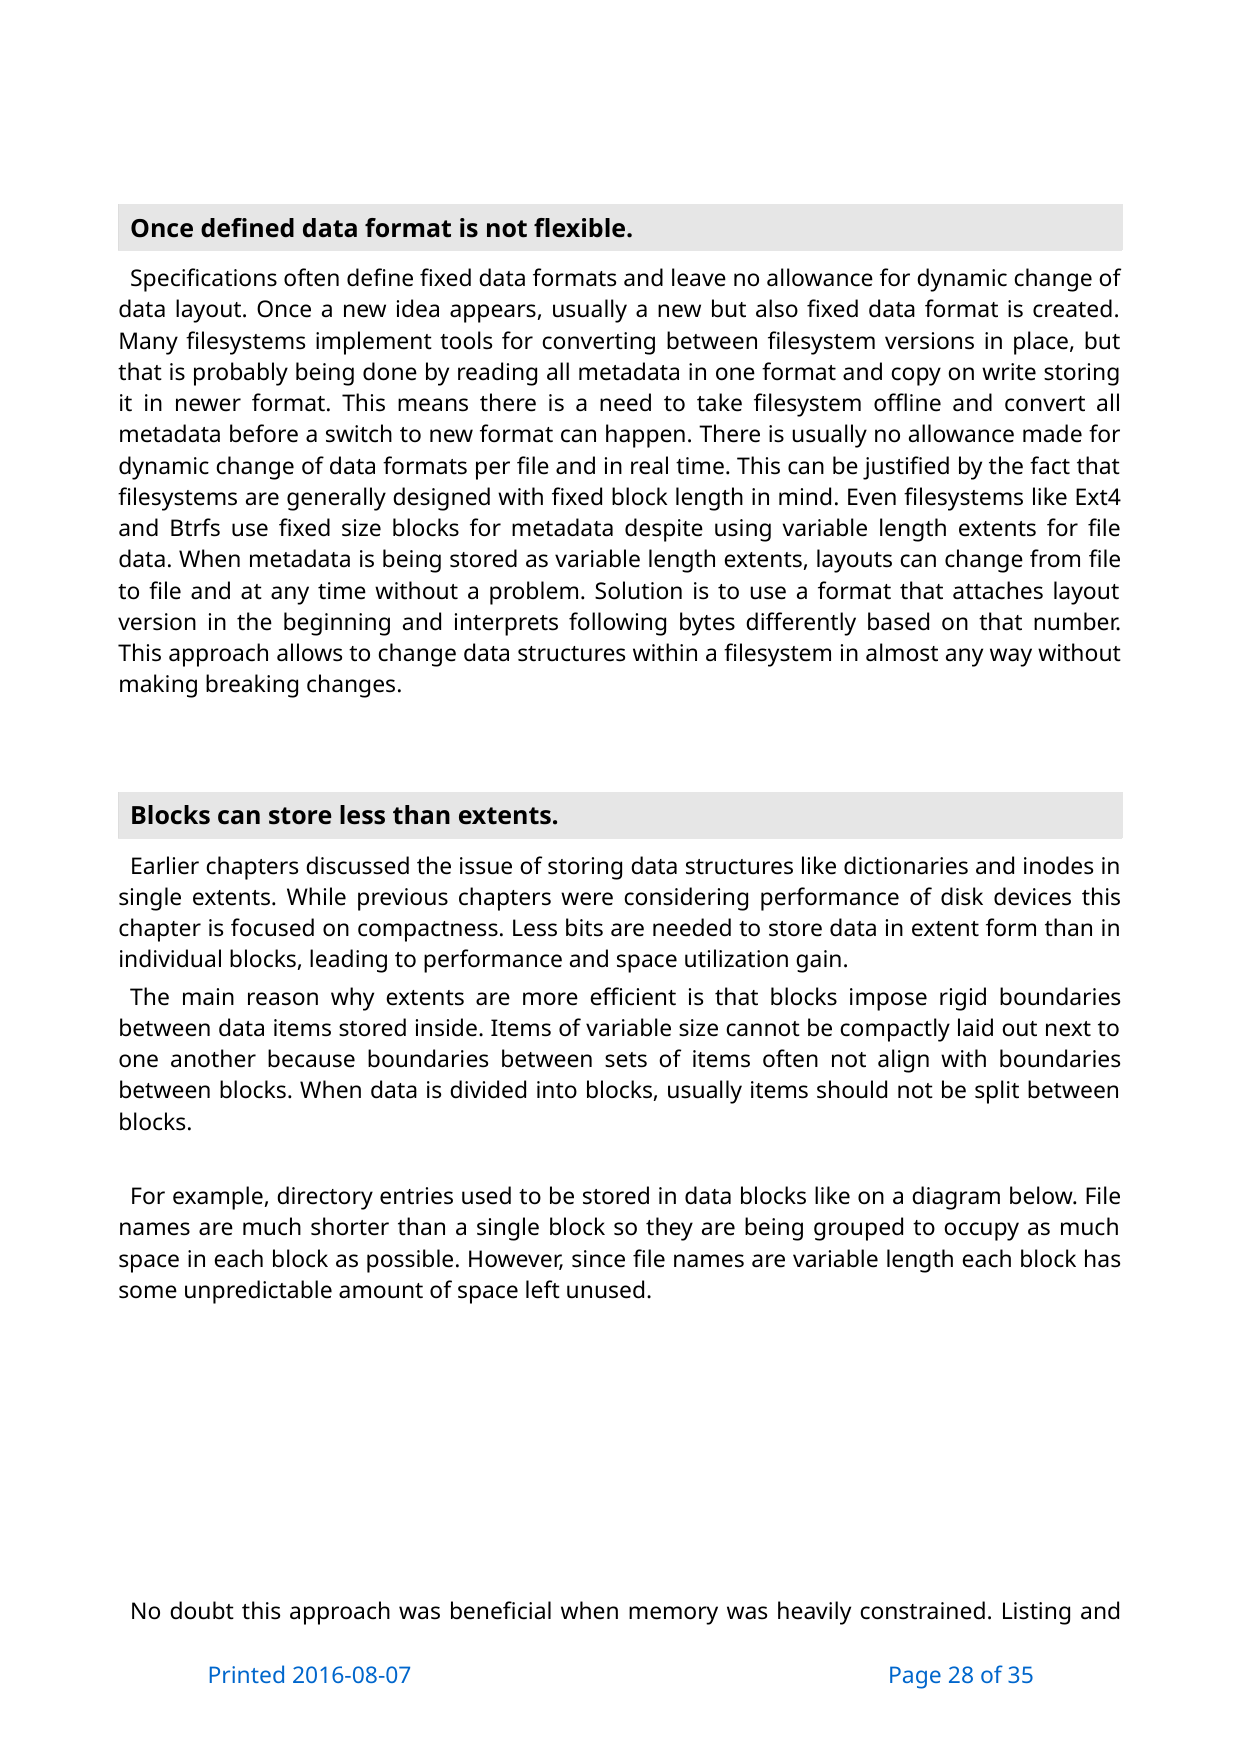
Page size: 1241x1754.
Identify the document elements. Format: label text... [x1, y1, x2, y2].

subtitle Blocks can store less than extents. [119, 793, 1122, 838]
text For example, directory entries used to be stored in data blocks like on a diagram below. File names are much shorter than a single block so they are being grouped to occupy as much space in each block as possible. However, since file names are variable length each block has some unpredictable amount of space left unused. [118, 1180, 1122, 1305]
text The main reason why extents are more efficient is that blocks impose rigid boundaries between data items stored inside. Items of variable size cannot be compactly laid out next to one another because boundaries between sets of items often not align with boundaries between blocks. When data is divided into blocks, usually items should not be split between blocks. [118, 981, 1122, 1137]
text Specifications often define fixed data formats and leave no allowance for dynamic change of data layout. Once a new idea appears, usually a new but also fixed data format is created. Many filesystems implement tools for converting between filesystem versions in place, but that is probably being done by reading all metadata in one format and copy on write storing it in newer format. This means there is a need to take filesystem offline and convert all metadata before a switch to new format can happen. There is usually no allowance made for dynamic change of data formats per file and in real time. This can be justified by the fact that filesystems are generally designed with fixed block length in mind. Even filesystems like Ext4 and Btrfs use fixed size blocks for metadata despite using variable length extents for file data. When metadata is being stored as variable length extents, layouts can change from file to file and at any time without a problem. Solution is to use a format that attaches layout version in the beginning and interprets following bytes differently based on that number. This approach allows to change data structures within a filesystem in almost any way without making breaking changes. [118, 262, 1122, 700]
subtitle Once defined data format is not flexible. [119, 205, 1122, 250]
text Earlier chapters discussed the issue of storing data structures like dictionaries and inodes in single extents. While previous chapters were considering performance of disk devices this chapter is focused on compactness. Less bits are needed to store data in extent form than in individual blocks, leading to performance and space utilization gain. [118, 850, 1122, 975]
text No doubt this approach was beneficial when memory was heavily constrained. Listing and [118, 1595, 1122, 1626]
